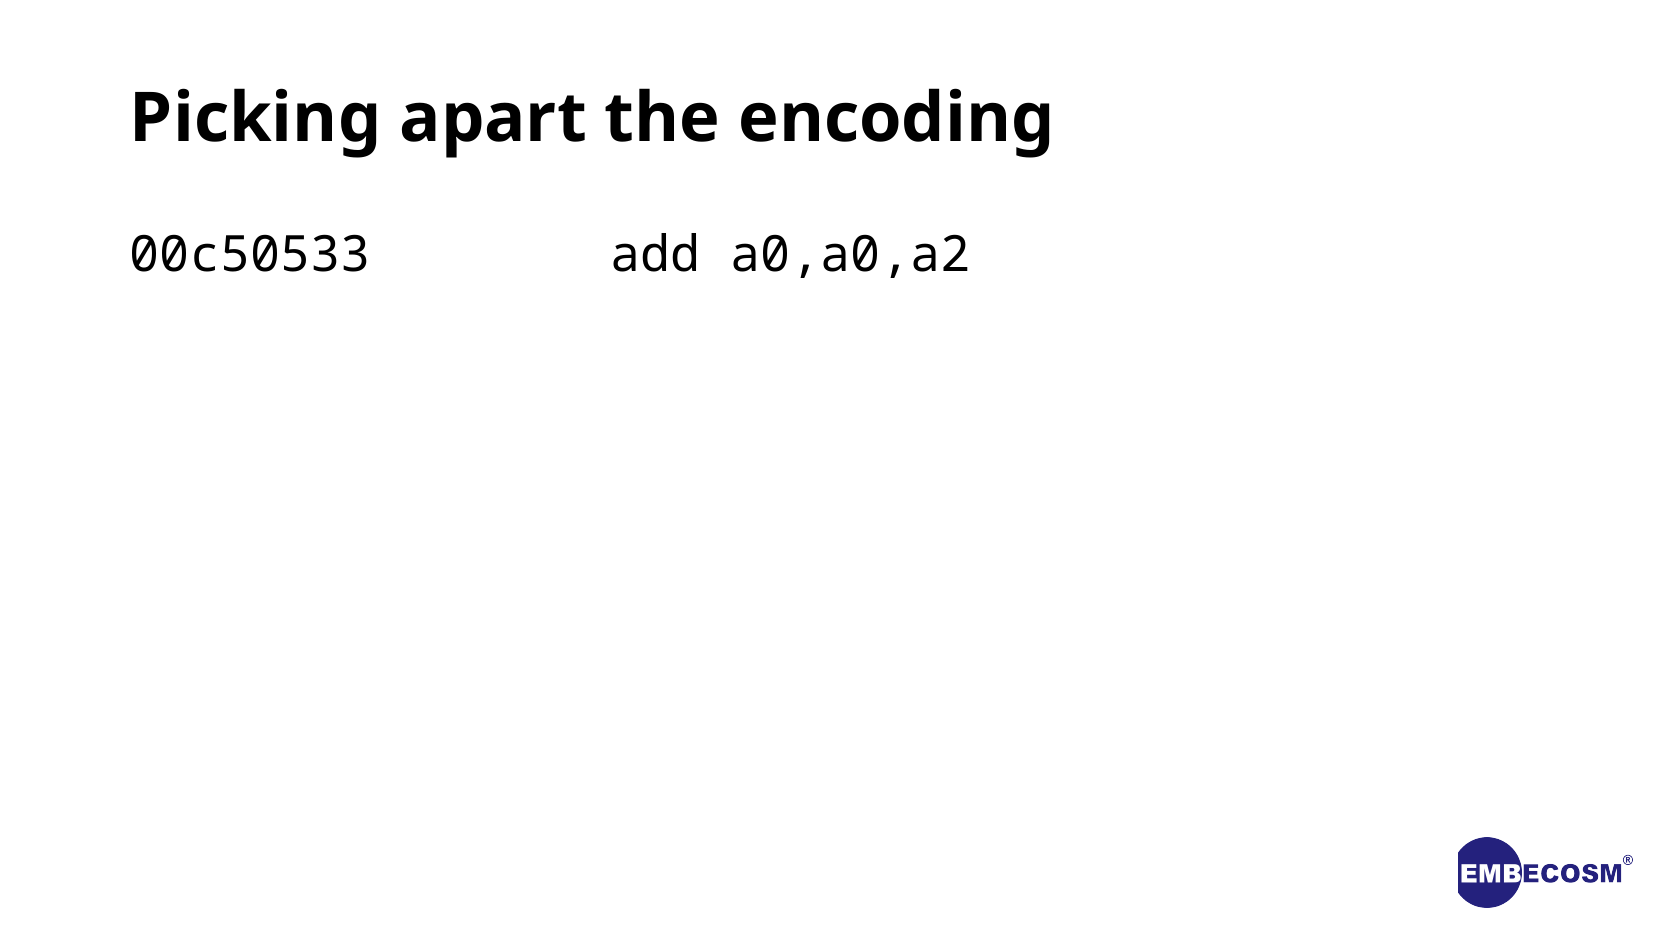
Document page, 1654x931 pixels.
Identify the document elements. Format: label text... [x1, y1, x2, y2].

list 00c50533 add a0,a0,a2 [129, 217, 1571, 758]
picture [1458, 837, 1633, 908]
title Picking apart the encoding [129, 37, 1571, 193]
